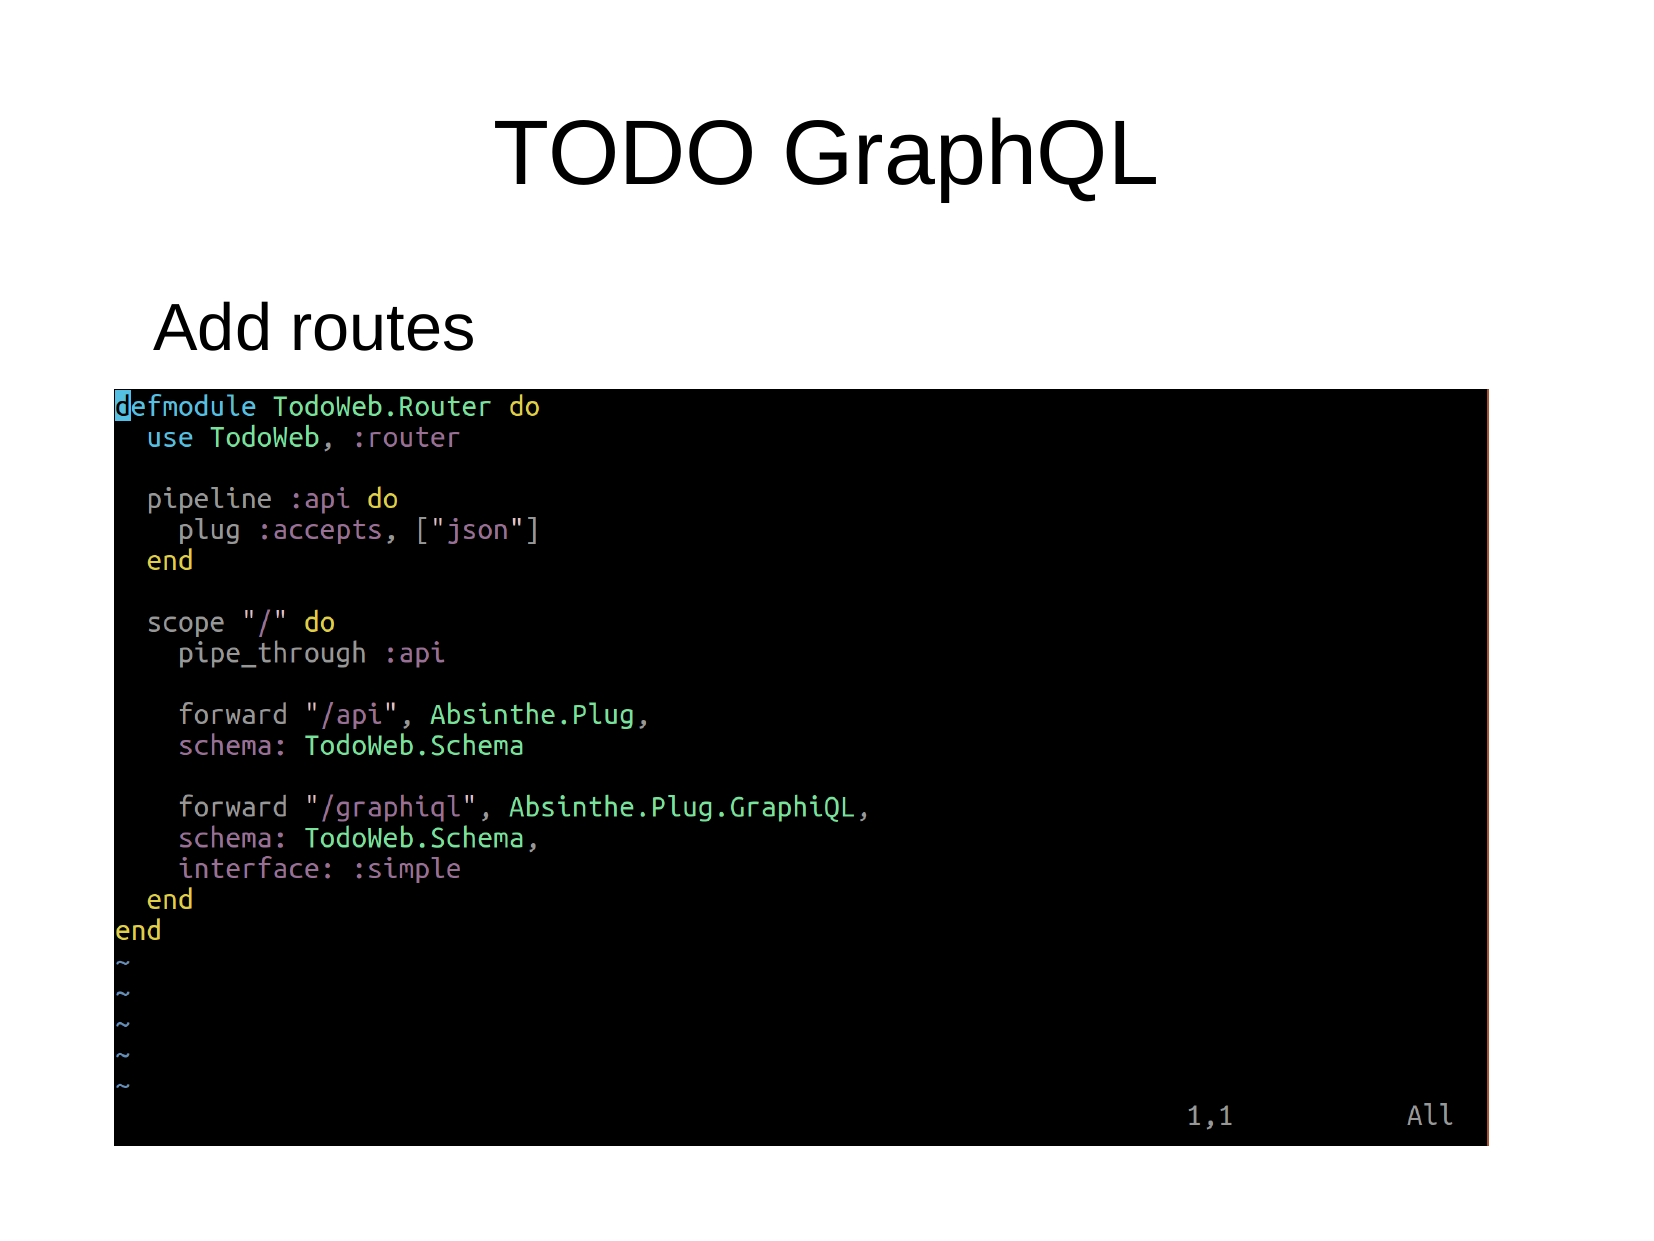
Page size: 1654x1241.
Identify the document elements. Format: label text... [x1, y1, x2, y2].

list Add routes [82, 290, 1571, 1010]
title TODO GraphQL [82, 49, 1571, 257]
picture [114, 389, 1489, 1146]
